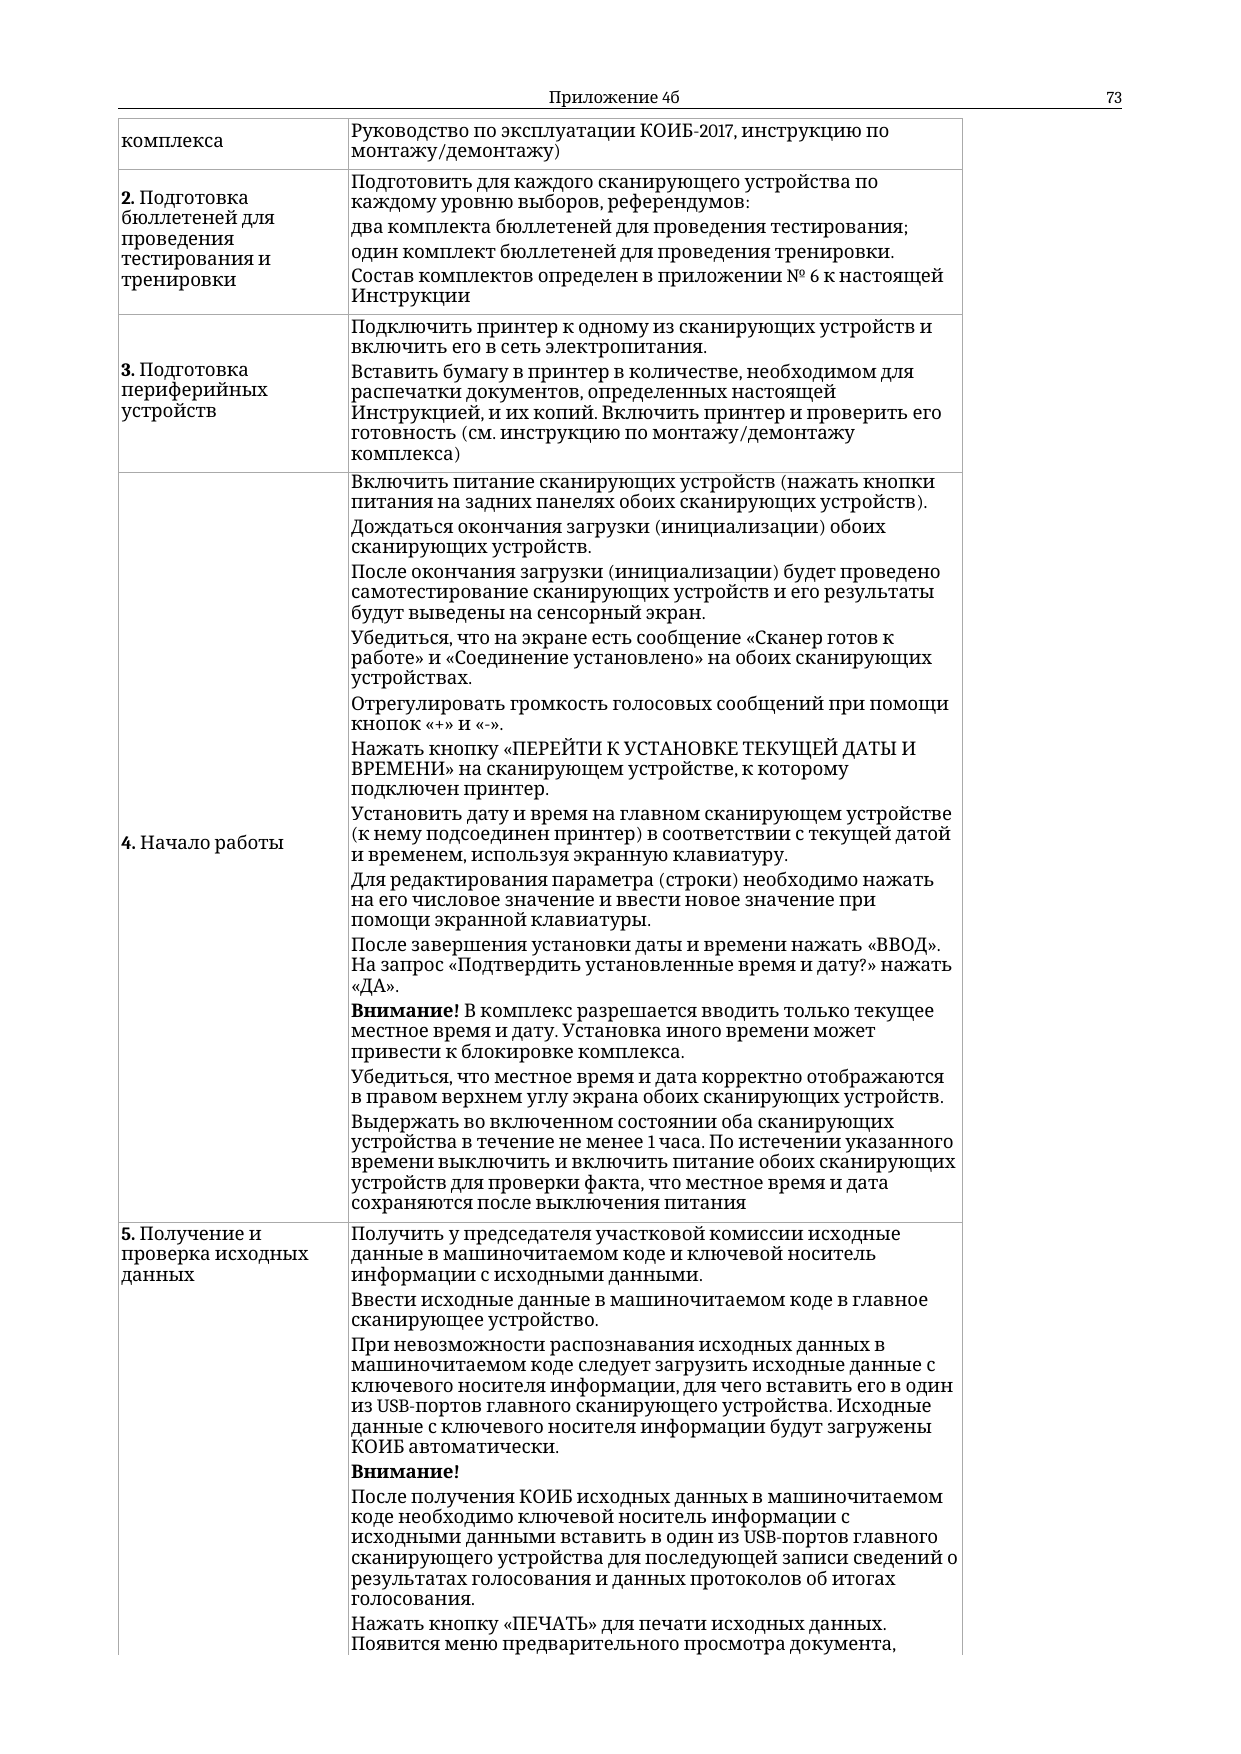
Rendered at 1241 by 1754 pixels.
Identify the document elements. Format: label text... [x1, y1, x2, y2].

table_cell 5. Получение и проверка исходных данных [119, 1223, 348, 1655]
table_cell 4. Начало работы [119, 473, 348, 1222]
table_cell Получить у председателя участковой комиссии исходные данные в машиночитаемом коде и ключевой носитель информации с исходными данными. Ввести исходные данные в машиночитаемом коде в главное сканирующее устройство. При невозможности распознавания исходных данных в машиночитаемом коде следует загрузить исходные данные с ключевого носителя информации, для чего вставить его в один из USB-портов главного сканирующего устройства. Исходные данные с ключевого носителя информации будут загружены КОИБ автоматически. Внимание! После получения КОИБ исходных данных в машиночитаемом коде необходимо ключевой носитель информации с исходными данными вставить в один из USB-портов главного сканирующего устройства для последующей записи сведений о результатах голосования и данных протоколов об итогах голосования. Нажать кнопку «ПЕЧАТЬ» для печати исходных данных. Появится меню предварительного просмотра документа, [349, 1223, 962, 1655]
table_cell Включить питание сканирующих устройств (нажать кнопки питания на задних панелях обоих сканирующих устройств). Дождаться окончания загрузки (инициализации) обоих сканирующих устройств. После окончания загрузки (инициализации) будет проведено самотестирование сканирующих устройств и его результаты будут выведены на сенсорный экран. Убедиться, что на экране есть сообщение «Сканер готов к работе» и «Соединение установлено» на обоих сканирующих устройствах. Отрегулировать громкость голосовых сообщений при помощи кнопок «+» и «-». Нажать кнопку «ПЕРЕЙТИ К УСТАНОВКЕ ТЕКУЩЕЙ ДАТЫ И ВРЕМЕНИ» на сканирующем устройстве, к которому подключен принтер. Установить дату и время на главном сканирующем устройстве (к нему подсоединен принтер) в соответствии с текущей датой и временем, используя экранную клавиатуру. Для редактирования параметра (строки) необходимо нажать на его числовое значение и ввести новое значение при помощи экранной клавиатуры. После завершения установки даты и времени нажать «ВВОД». На запрос «Подтвердить установленные время и дату?» нажать «ДА». Внимание! В комплекс разрешается вводить только текущее местное время и дату. Установка иного времени может привести к блокировке комплекса. Убедиться, что местное время и дата корректно отображаются в правом верхнем углу экрана обоих сканирующих устройств. Выдержать во включенном состоянии оба сканирующих устройства в течение не менее 1 часа. По истечении указанного времени выключить и включить питание обоих сканирующих устройств для проверки факта, что местное время и дата сохраняются после выключения питания [349, 473, 962, 1222]
table_cell 2. Подготовка бюллетеней для проведения тестирования и тренировки [119, 170, 348, 314]
table_cell комплекса [119, 119, 348, 169]
table_cell Руководство по эксплуатации КОИБ-2017, инструкцию по монтажу/демонтажу) [349, 119, 962, 169]
table_cell Подготовить для каждого сканирующего устройства по каждому уровню выборов, референдумов: два комплекта бюллетеней для проведения тестирования; один комплект бюллетеней для проведения тренировки. Состав комплектов определен в приложении № 6 к настоящей Инструкции [349, 170, 962, 314]
table_cell 3. Подготовка периферийных устройств [119, 315, 348, 472]
table_cell Подключить принтер к одному из сканирующих устройств и включить его в сеть электропитания. Вставить бумагу в принтер в количестве, необходимом для распечатки документов, определенных настоящей Инструкцией, и их копий. Включить принтер и проверить его готовность (см. инструкцию по монтажу/демонтажу комплекса) [349, 315, 962, 472]
